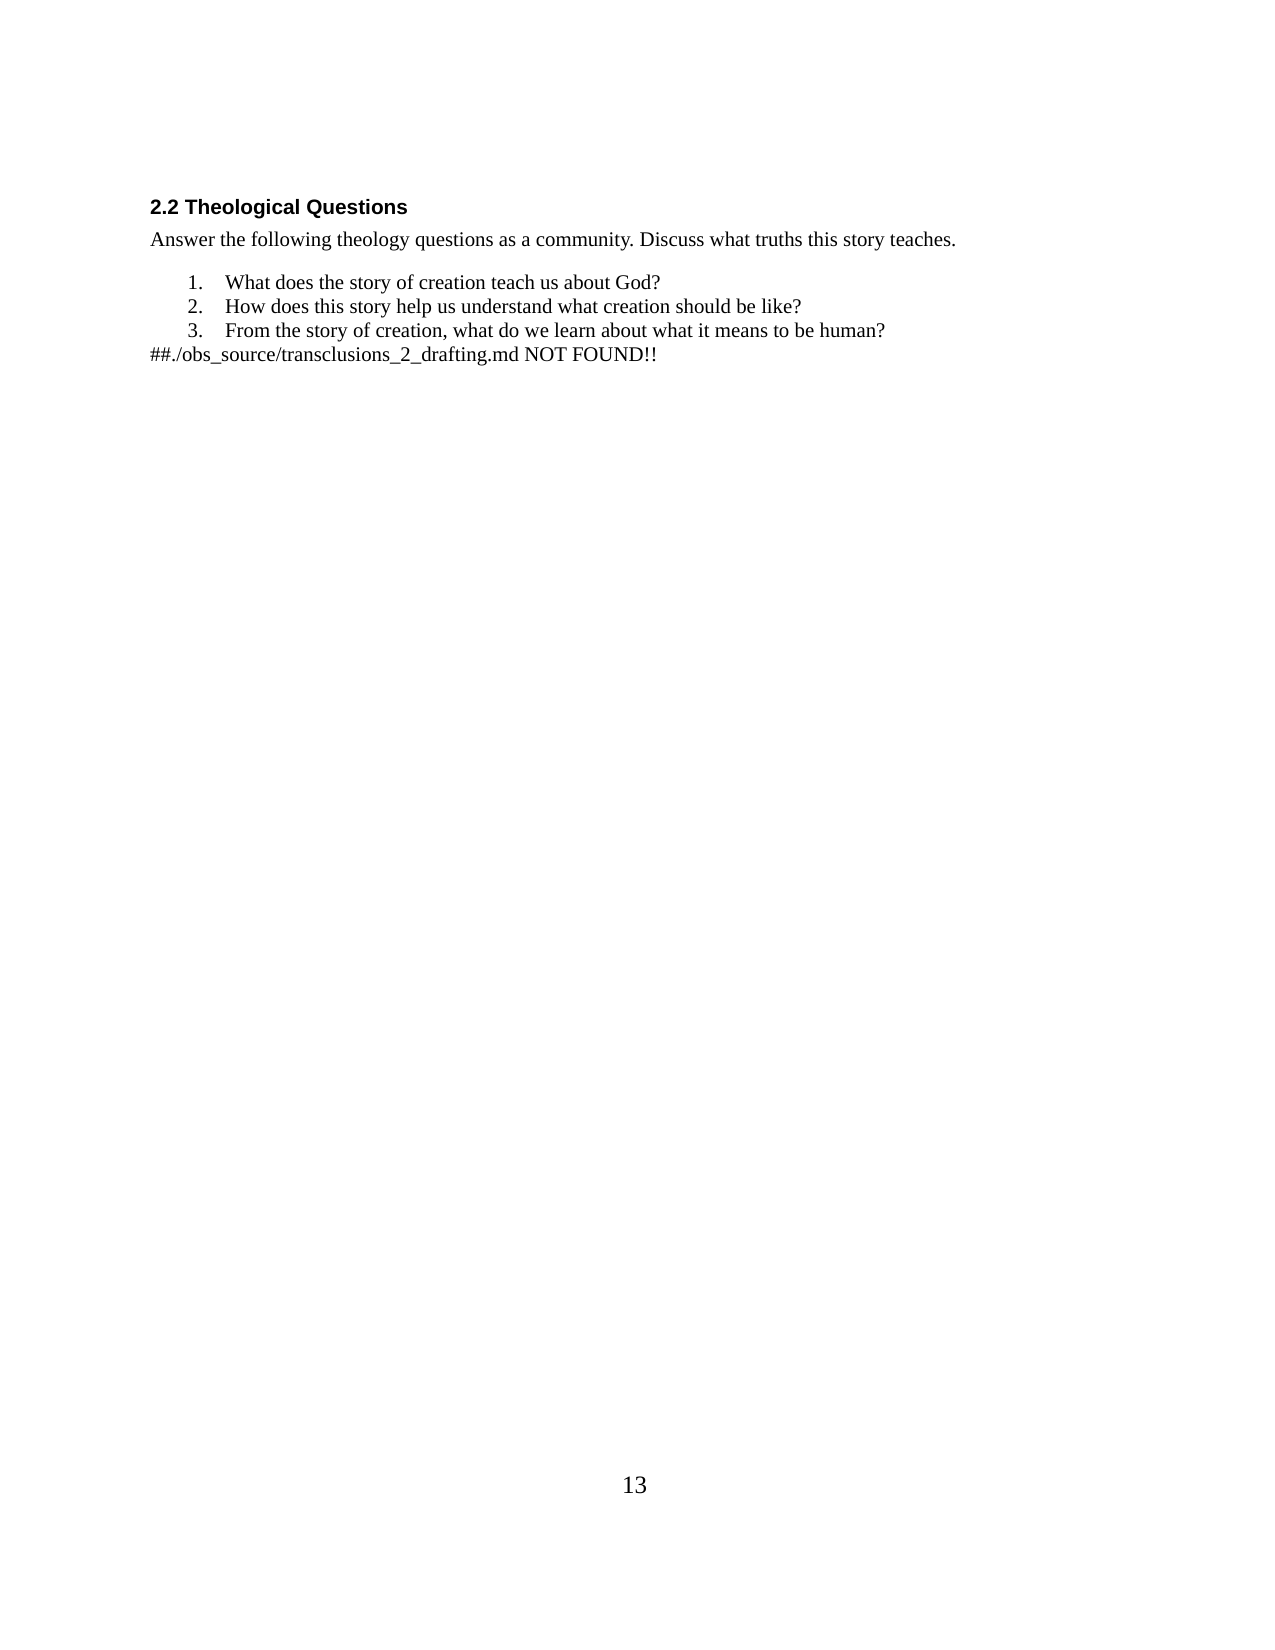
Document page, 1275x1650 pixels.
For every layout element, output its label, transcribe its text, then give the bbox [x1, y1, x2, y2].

list From the story of creation, what do we learn about what it means to be human? [187, 318, 1125, 342]
text ##./obs_source/transclusions_2_drafting.md NOT FOUND!! [150, 342, 1125, 366]
subtitle 2.2 Theological Questions [150, 195, 1125, 219]
list What does the story of creation teach us about God? [187, 270, 1125, 294]
list How does this story help us understand what creation should be like? [187, 294, 1125, 318]
text Answer the following theology questions as a community. Discuss what truths this story teaches. [150, 227, 1125, 251]
